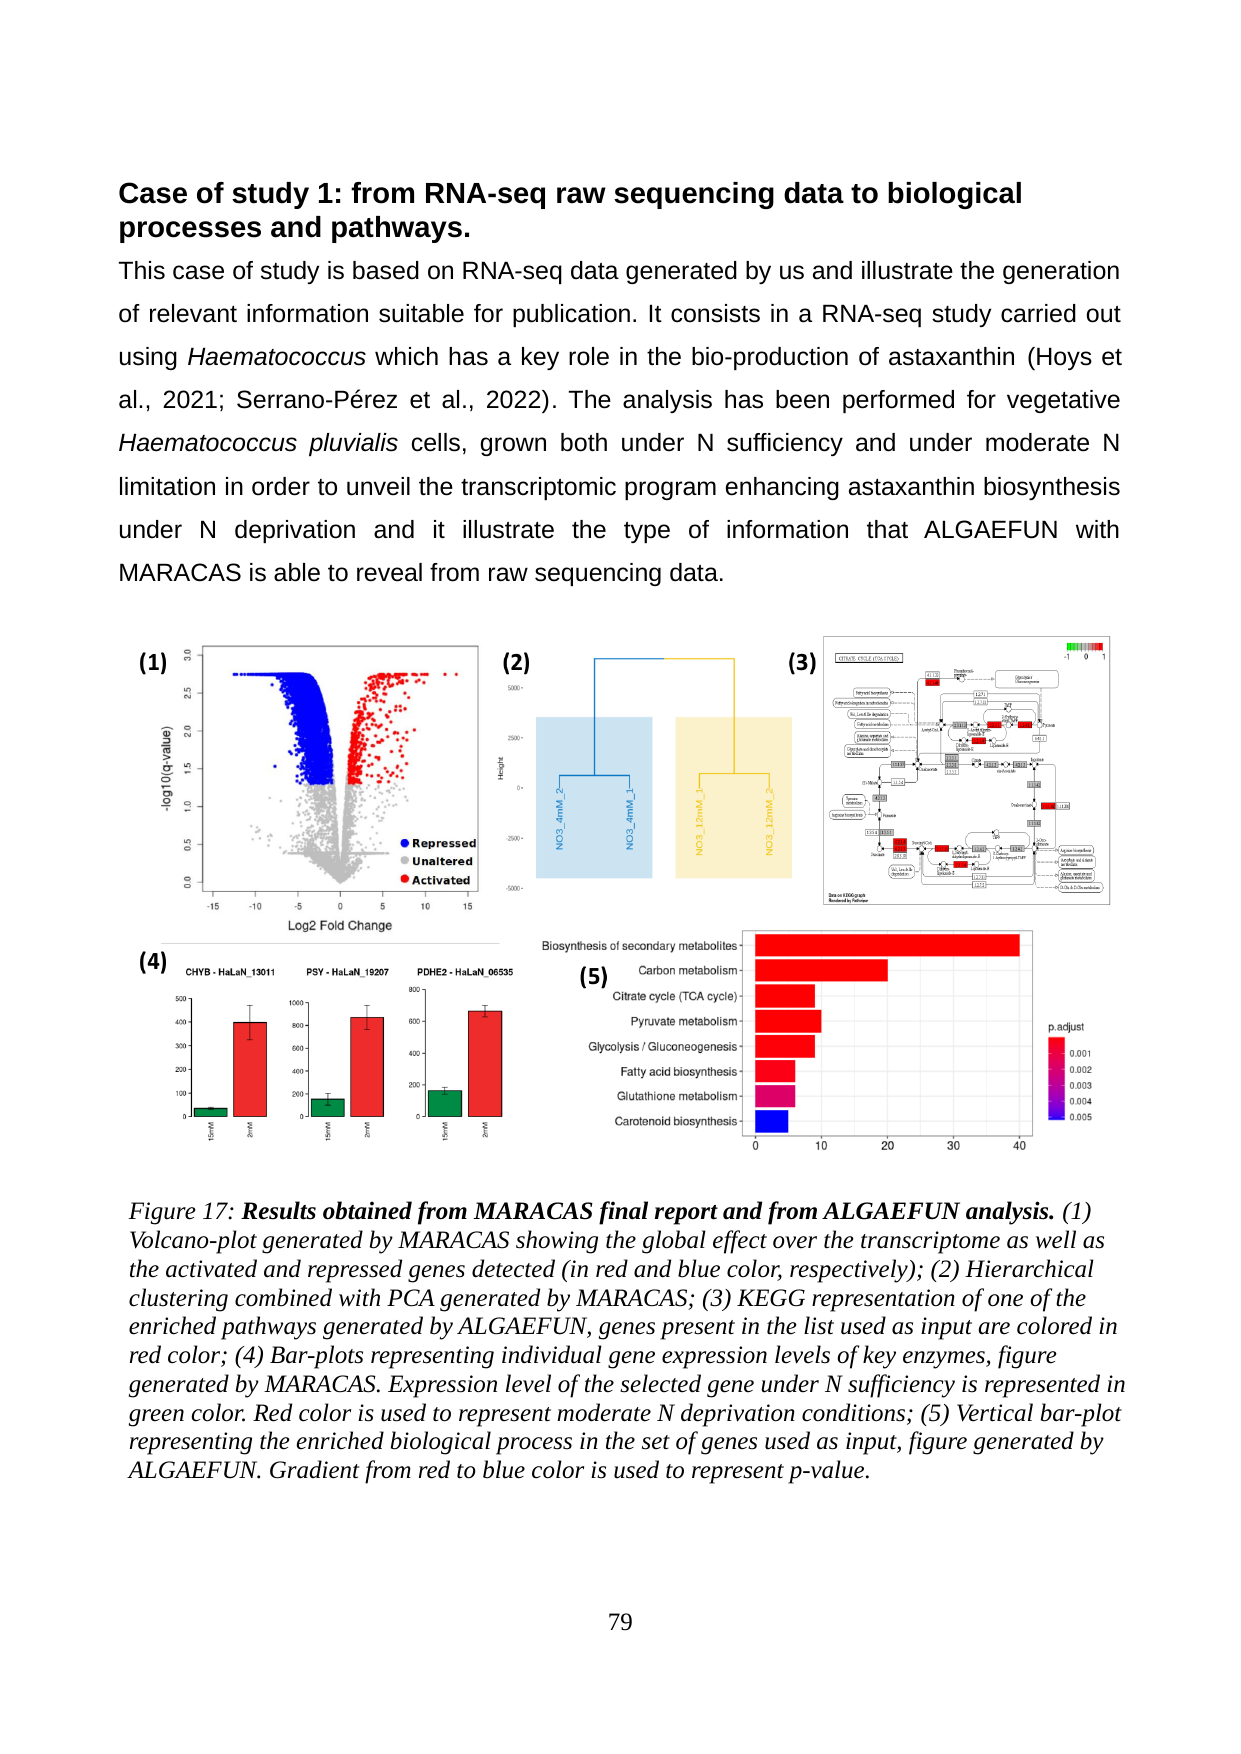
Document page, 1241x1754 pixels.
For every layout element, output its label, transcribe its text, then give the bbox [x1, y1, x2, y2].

text This case of study is based on RNA-seq data generated by us and illustrate the generation of relevant information suitable for publication. It consists in a RNA-seq study carried out using Haematococcus which has a key role in the bio-production of astaxanthin (Hoys et al., 2021; Serrano-Pérez et al., 2022)⁠. The analysis has been performed for vegetative Haematococcus pluvialis cells, grown both under N sufficiency and under moderate N limitation in order to unveil the transcriptomic program enhancing astaxanthin biosynthesis under N deprivation and it illustrate the type of information that ALGAEFUN with MARACAS is able to reveal from raw sequencing data. [118, 256, 1122, 587]
text Figure 17: Results obtained from MARACAS final report and from ALGAEFUN analysis. (1) Volcano-plot generated by MARACAS showing the global effect over the transcriptome as well as the activated and repressed genes detected (in red and blue color, respectively); (2) Hierarchical clustering combined with PCA generated by MARACAS; (3) KEGG representation of one of the enriched pathways generated by ALGAEFUN, genes present in the list used as input are colored in red color; (4) Bar-plots representing individual gene expression levels of key enzymes, figure generated by MARACAS. Expression level of the selected gene under N sufficiency is represented in green color. Red color is used to represent moderate N deprivation conditions; (5) Vertical bar-plot representing the enriched biological process in the set of genes used as input, figure generated by ALGAEFUN. Gradient from red to blue color is used to represent p-value. [128, 1196, 1132, 1484]
picture [123, 620, 1128, 1176]
subtitle Case of study 1: from RNA-seq raw sequencing data to biological processes and pathways. [118, 176, 1122, 243]
